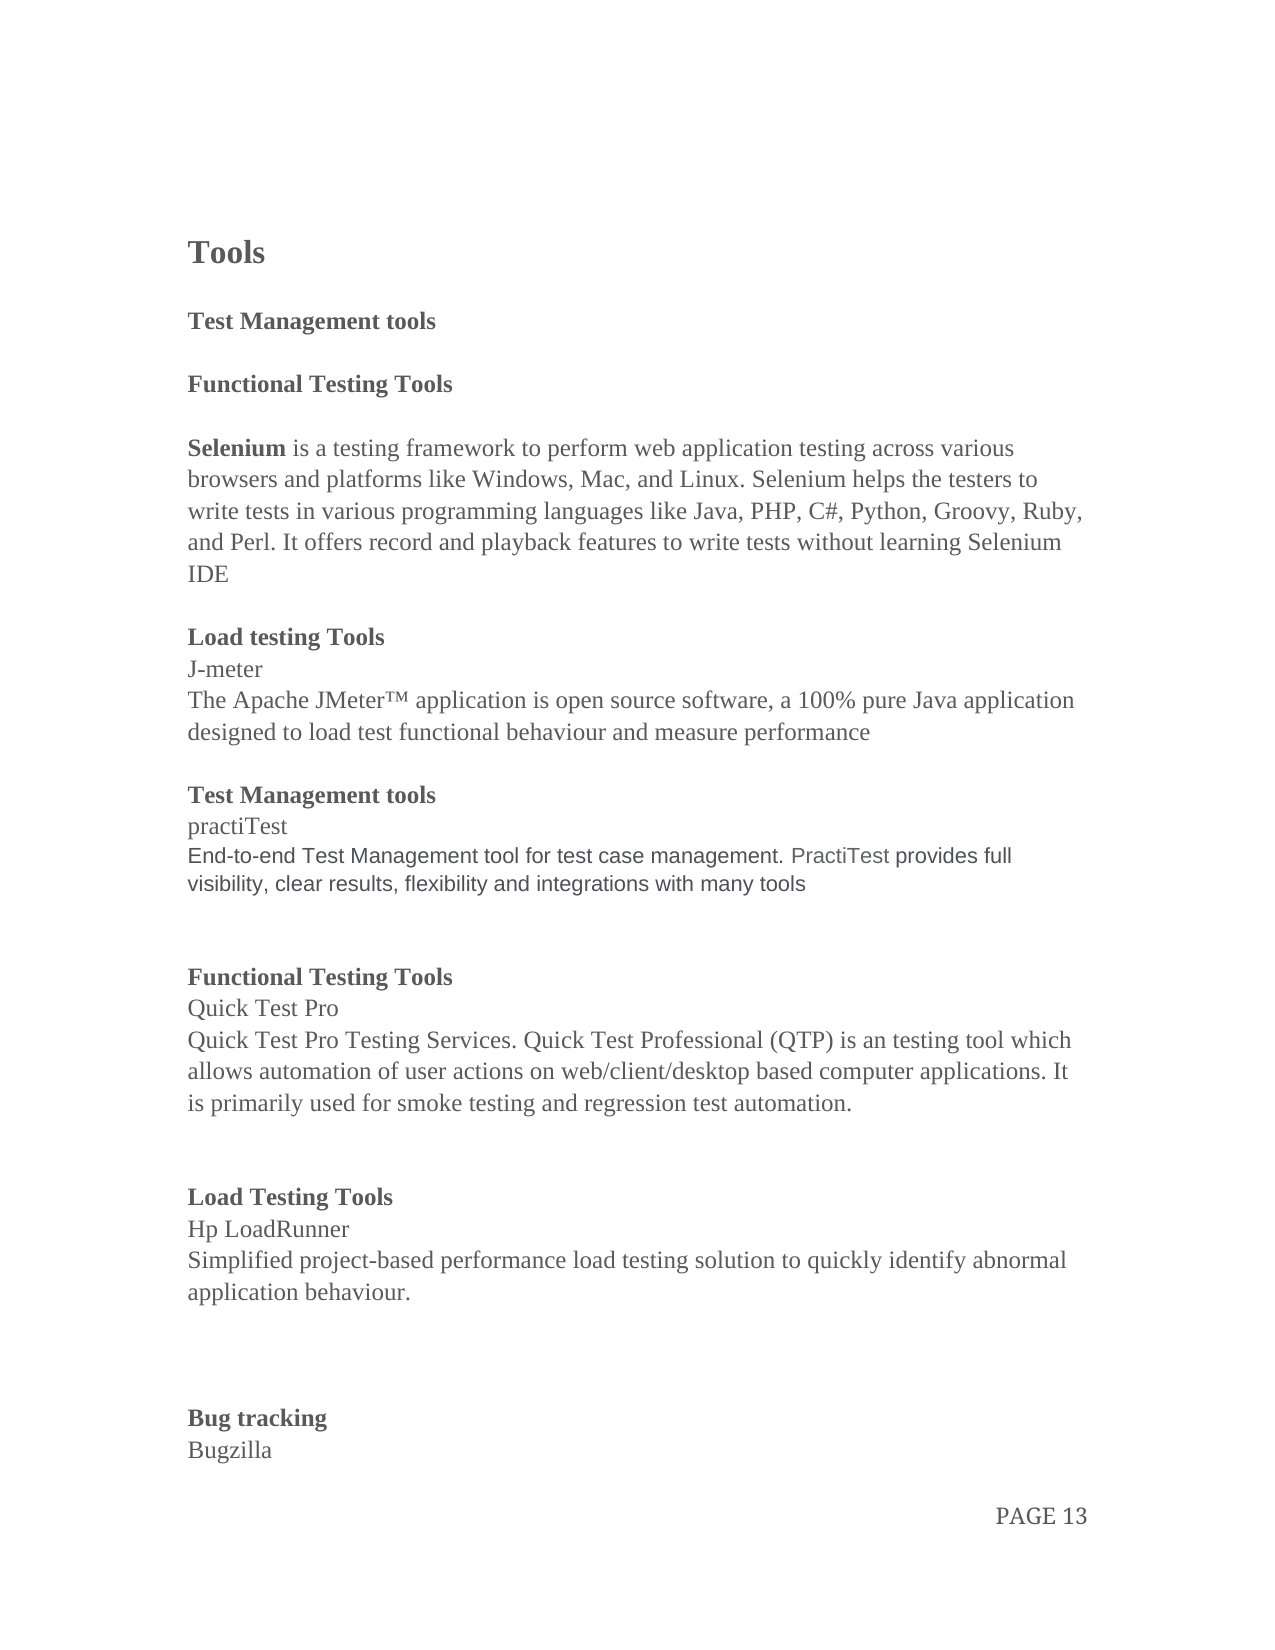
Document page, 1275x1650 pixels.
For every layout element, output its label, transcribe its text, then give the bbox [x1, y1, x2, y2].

text Quick Test Pro Testing Services. Quick Test Professional (QTP) is an testing tool which allows automation of user actions on web/client/desktop based computer applications. It is primarily used for smoke testing and regression test automation. [187, 1025, 1087, 1117]
text Hp LoadRunner [187, 1214, 1087, 1243]
text Functional Testing Tools [187, 962, 1087, 990]
text Bug tracking [187, 1403, 1087, 1432]
text The Apache JMeter™ application is open source software, a 100% pure Java application designed to load test functional behaviour and measure performance [187, 685, 1087, 746]
text Functional Testing Tools [187, 369, 1087, 398]
text Load testing Tools [187, 622, 1087, 651]
text Selenium is a testing framework to perform web application testing across various browsers and platforms like Windows, Mac, and Linux. Selenium helps the testers to write tests in various programming languages like Java, PHP, C#, Python, Groovy, Ruby, and Perl. It offers record and playback features to write tests without learning Selenium IDE [187, 433, 1087, 588]
text Test Management tools [187, 780, 1087, 809]
text J-meter [187, 654, 1087, 682]
text Bugzilla [187, 1435, 1087, 1464]
text Test Management tools [187, 306, 1087, 335]
text practiTest [187, 811, 1087, 840]
text Load Testing Tools [187, 1182, 1087, 1211]
text Tools [187, 233, 1087, 271]
text Quick Test Pro [187, 993, 1087, 1022]
text End-to-end Test Management tool for test case management. PractiTest provides full visibility, clear results, flexibility and integrations with many tools [187, 843, 1087, 896]
text Simplified project-based performance load testing solution to quickly identify abnormal application behaviour. [187, 1246, 1087, 1306]
